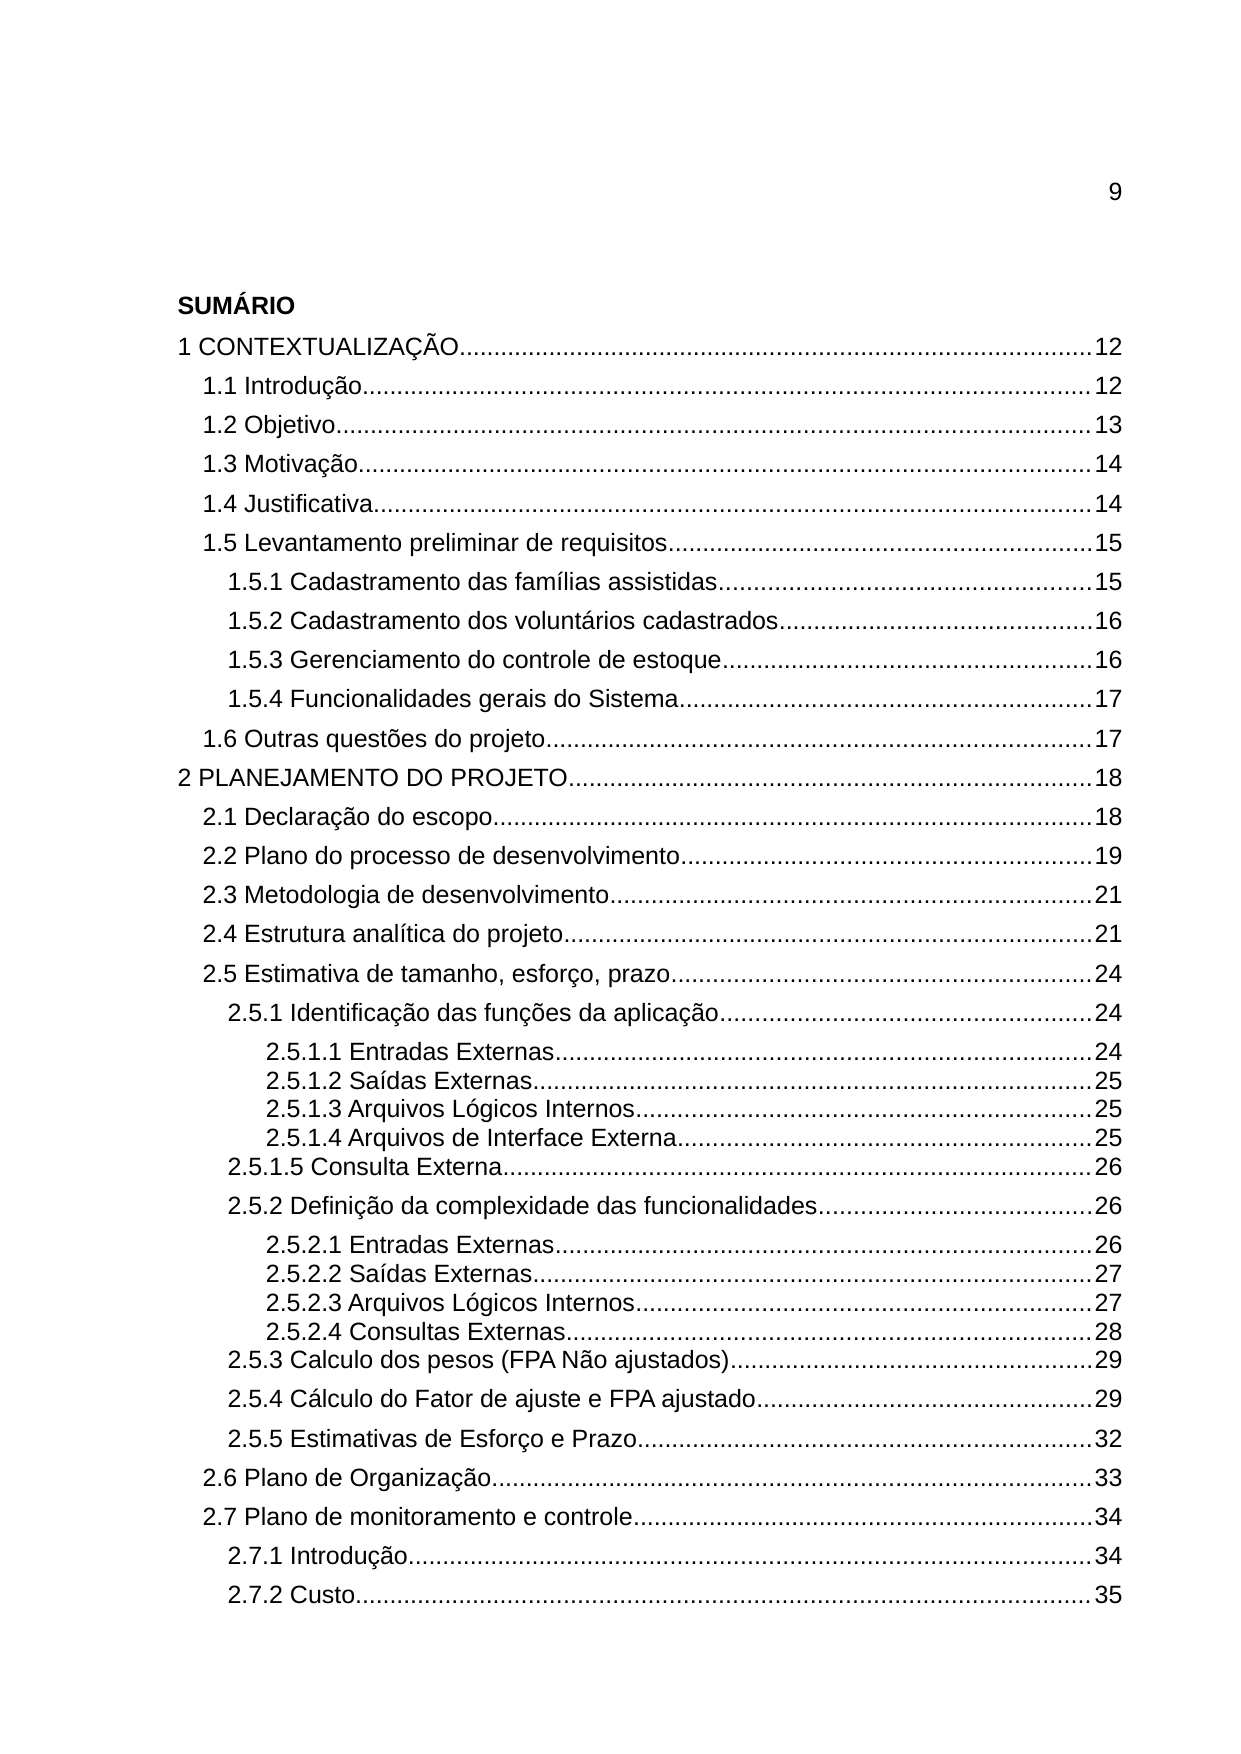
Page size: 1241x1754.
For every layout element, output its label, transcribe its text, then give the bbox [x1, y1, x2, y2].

text 2.5.2.3 Arquivos Lógicos Internos 27 [266, 1288, 1122, 1317]
text 2.5.2.2 Saídas Externas 27 [266, 1259, 1122, 1288]
text 2.7 Plano de monitoramento e controle 34 [202, 1502, 1122, 1531]
text 1.3 Motivação 14 [202, 449, 1122, 478]
text 1.5.2 Cadastramento dos voluntários cadastrados 16 [227, 606, 1122, 635]
text 2.3 Metodologia de desenvolvimento 21 [202, 880, 1122, 909]
text 1.2 Objetivo 13 [202, 410, 1122, 439]
text 1.1 Introdução 12 [202, 371, 1122, 400]
text 2.5 Estimativa de tamanho, esforço, prazo 24 [202, 959, 1122, 987]
text 1.6 Outras questões do projeto 17 [202, 724, 1122, 752]
text 1.5 Levantamento preliminar de requisitos 15 [202, 528, 1122, 557]
text 2.5.3 Calculo dos pesos (FPA Não ajustados) 29 [227, 1345, 1122, 1374]
text 1.5.1 Cadastramento das famílias assistidas 15 [227, 567, 1122, 596]
text 1.5.4 Funcionalidades gerais do Sistema 17 [227, 684, 1122, 713]
text 2.5.5 Estimativas de Esforço e Prazo 32 [227, 1424, 1122, 1452]
text 1 CONTEXTUALIZAÇÃO 12 [177, 332, 1122, 361]
text 2.5.1.1 Entradas Externas 24 [266, 1037, 1122, 1066]
text 2.7.1 Introdução 34 [227, 1541, 1122, 1570]
subtitle SUMÁRIO [177, 291, 1122, 319]
text 2.5.1.2 Saídas Externas 25 [266, 1066, 1122, 1094]
text 2.5.2.1 Entradas Externas 26 [266, 1230, 1122, 1259]
text 2.5.2 Definição da complexidade das funcionalidades 26 [227, 1191, 1122, 1220]
text 2 PLANEJAMENTO DO PROJETO 18 [177, 763, 1122, 792]
text 2.1 Declaração do escopo 18 [202, 802, 1122, 831]
text 2.5.1.4 Arquivos de Interface Externa 25 [266, 1123, 1122, 1152]
text 2.7.2 Custo 35 [227, 1580, 1122, 1609]
text 2.6 Plano de Organização 33 [202, 1463, 1122, 1492]
text 2.5.1 Identificação das funções da aplicação 24 [227, 998, 1122, 1027]
text 2.4 Estrutura analítica do projeto 21 [202, 919, 1122, 948]
text 2.5.4 Cálculo do Fator de ajuste e FPA ajustado 29 [227, 1384, 1122, 1413]
text 2.2 Plano do processo de desenvolvimento 19 [202, 841, 1122, 870]
text 1.4 Justificativa 14 [202, 489, 1122, 517]
text 2.5.2.4 Consultas Externas 28 [266, 1317, 1122, 1345]
text 1.5.3 Gerenciamento do controle de estoque 16 [227, 645, 1122, 674]
text 2.5.1.3 Arquivos Lógicos Internos 25 [266, 1094, 1122, 1123]
text 2.5.1.5 Consulta Externa 26 [227, 1152, 1122, 1181]
